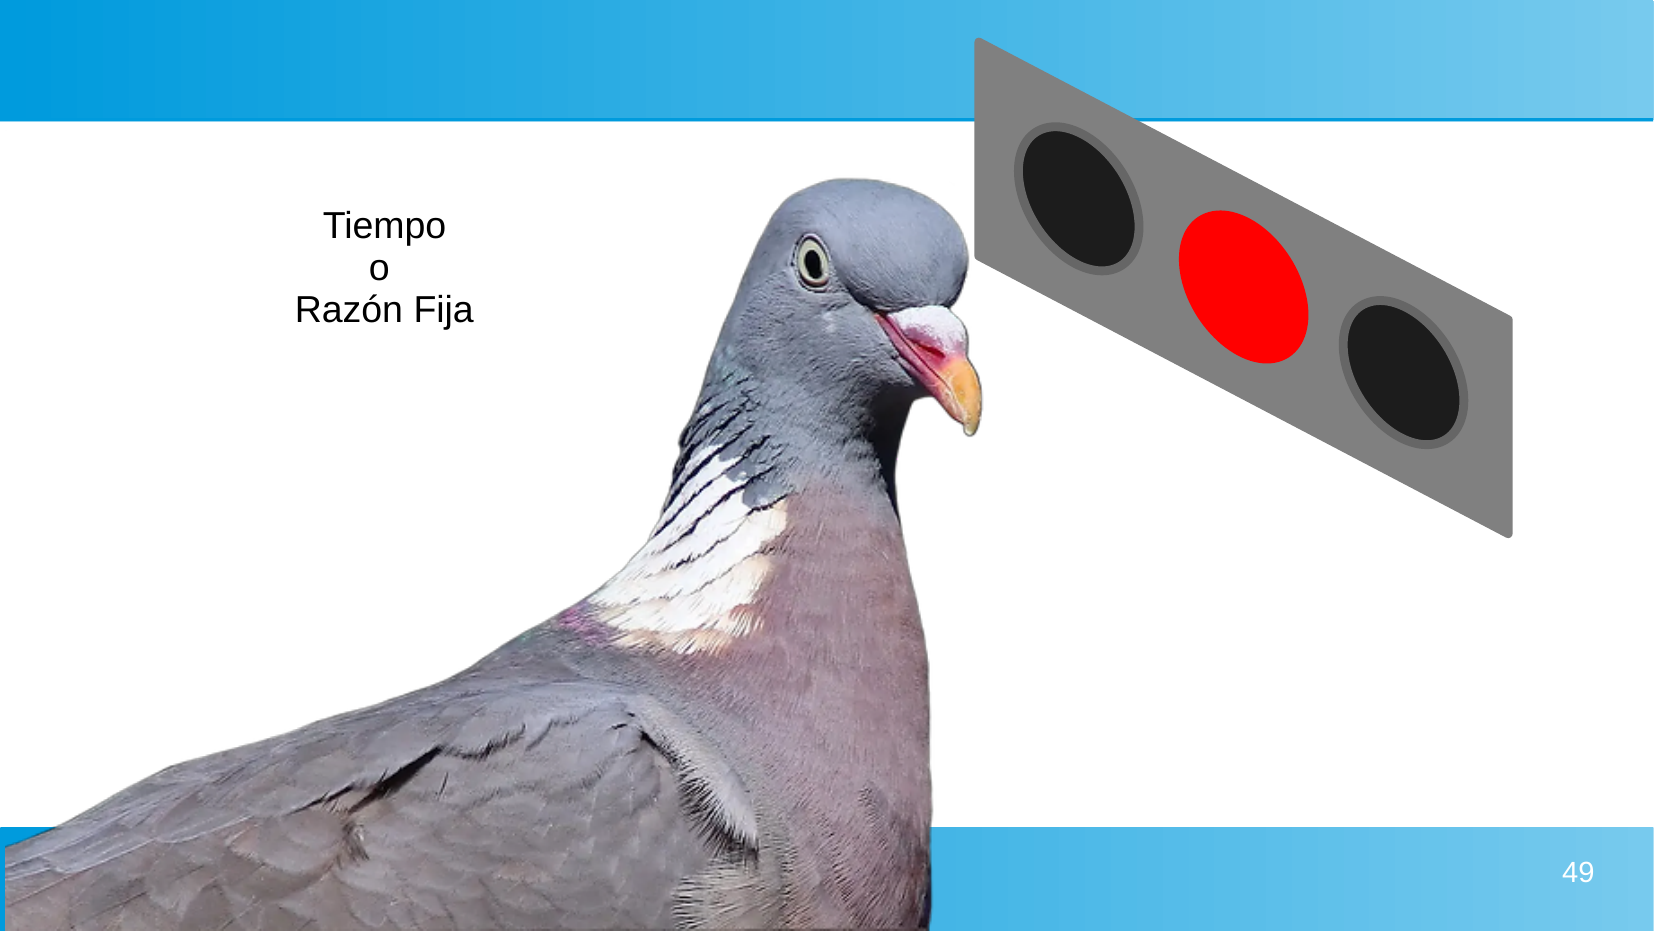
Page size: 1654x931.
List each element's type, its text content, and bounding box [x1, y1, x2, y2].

text_box Tiempo o Razón Fija [280, 196, 489, 338]
picture [5, 130, 1007, 931]
text_box [978, 42, 1509, 534]
